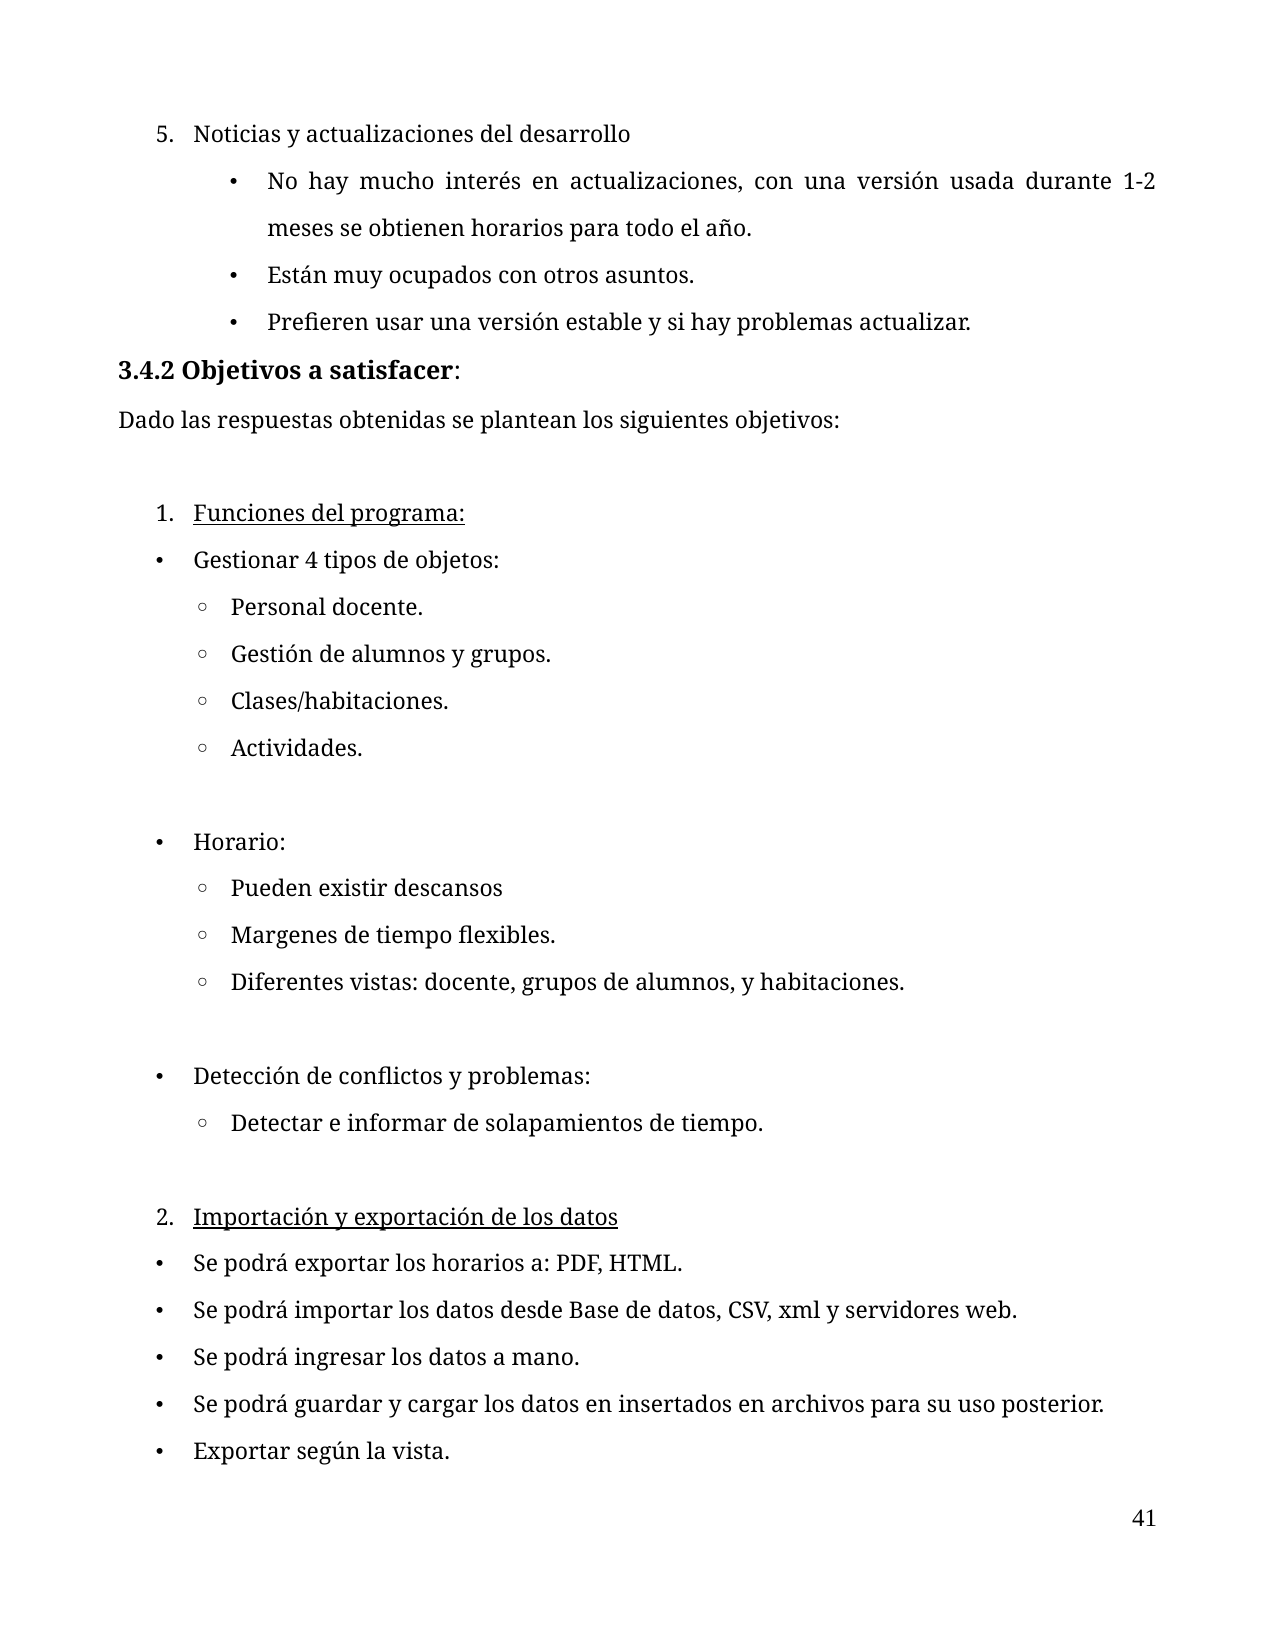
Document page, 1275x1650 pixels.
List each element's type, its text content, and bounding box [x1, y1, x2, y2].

list Horario: [156, 825, 1157, 857]
list Diferentes vistas: docente, grupos de alumnos, y habitaciones. [193, 966, 1157, 997]
list Noticias y actualizaciones del desarrollo [156, 118, 1157, 149]
list Clases/habitaciones. [193, 685, 1157, 716]
list Se podrá ingresar los datos a mano. [156, 1341, 1157, 1372]
list Prefieren usar una versión estable y si hay problemas actualizar. [229, 306, 1157, 337]
list Exportar según la vista. [156, 1435, 1157, 1466]
list Margenes de tiempo flexibles. [193, 919, 1157, 950]
list Detectar e informar de solapamientos de tiempo. [193, 1107, 1157, 1138]
list Se podrá exportar los horarios a: PDF, HTML. [156, 1247, 1157, 1278]
text Dado las respuestas obtenidas se plantean los siguientes objetivos: [118, 403, 1157, 435]
list No hay mucho interés en actualizaciones, con una versión usada durante 1-2 meses se obtienen horarios para todo el año. [229, 165, 1157, 243]
list Funciones del programa: [156, 497, 1157, 528]
list Importación y exportación de los datos [156, 1200, 1157, 1232]
list Pueden existir descansos [193, 872, 1157, 903]
text 3.4.2 Objetivos a satisfacer: [118, 352, 1157, 387]
list Personal docente. [193, 591, 1157, 622]
list Se podrá guardar y cargar los datos en insertados en archivos para su uso posterior. [156, 1388, 1157, 1419]
list Gestionar 4 tipos de objetos: [156, 544, 1157, 575]
list Gestión de alumnos y grupos. [193, 638, 1157, 669]
list Actividades. [193, 732, 1157, 763]
list Se podrá importar los datos desde Base de datos, CSV, xml y servidores web. [156, 1294, 1157, 1325]
list Detección de conflictos y problemas: [156, 1060, 1157, 1091]
list Están muy ocupados con otros asuntos. [229, 259, 1157, 290]
